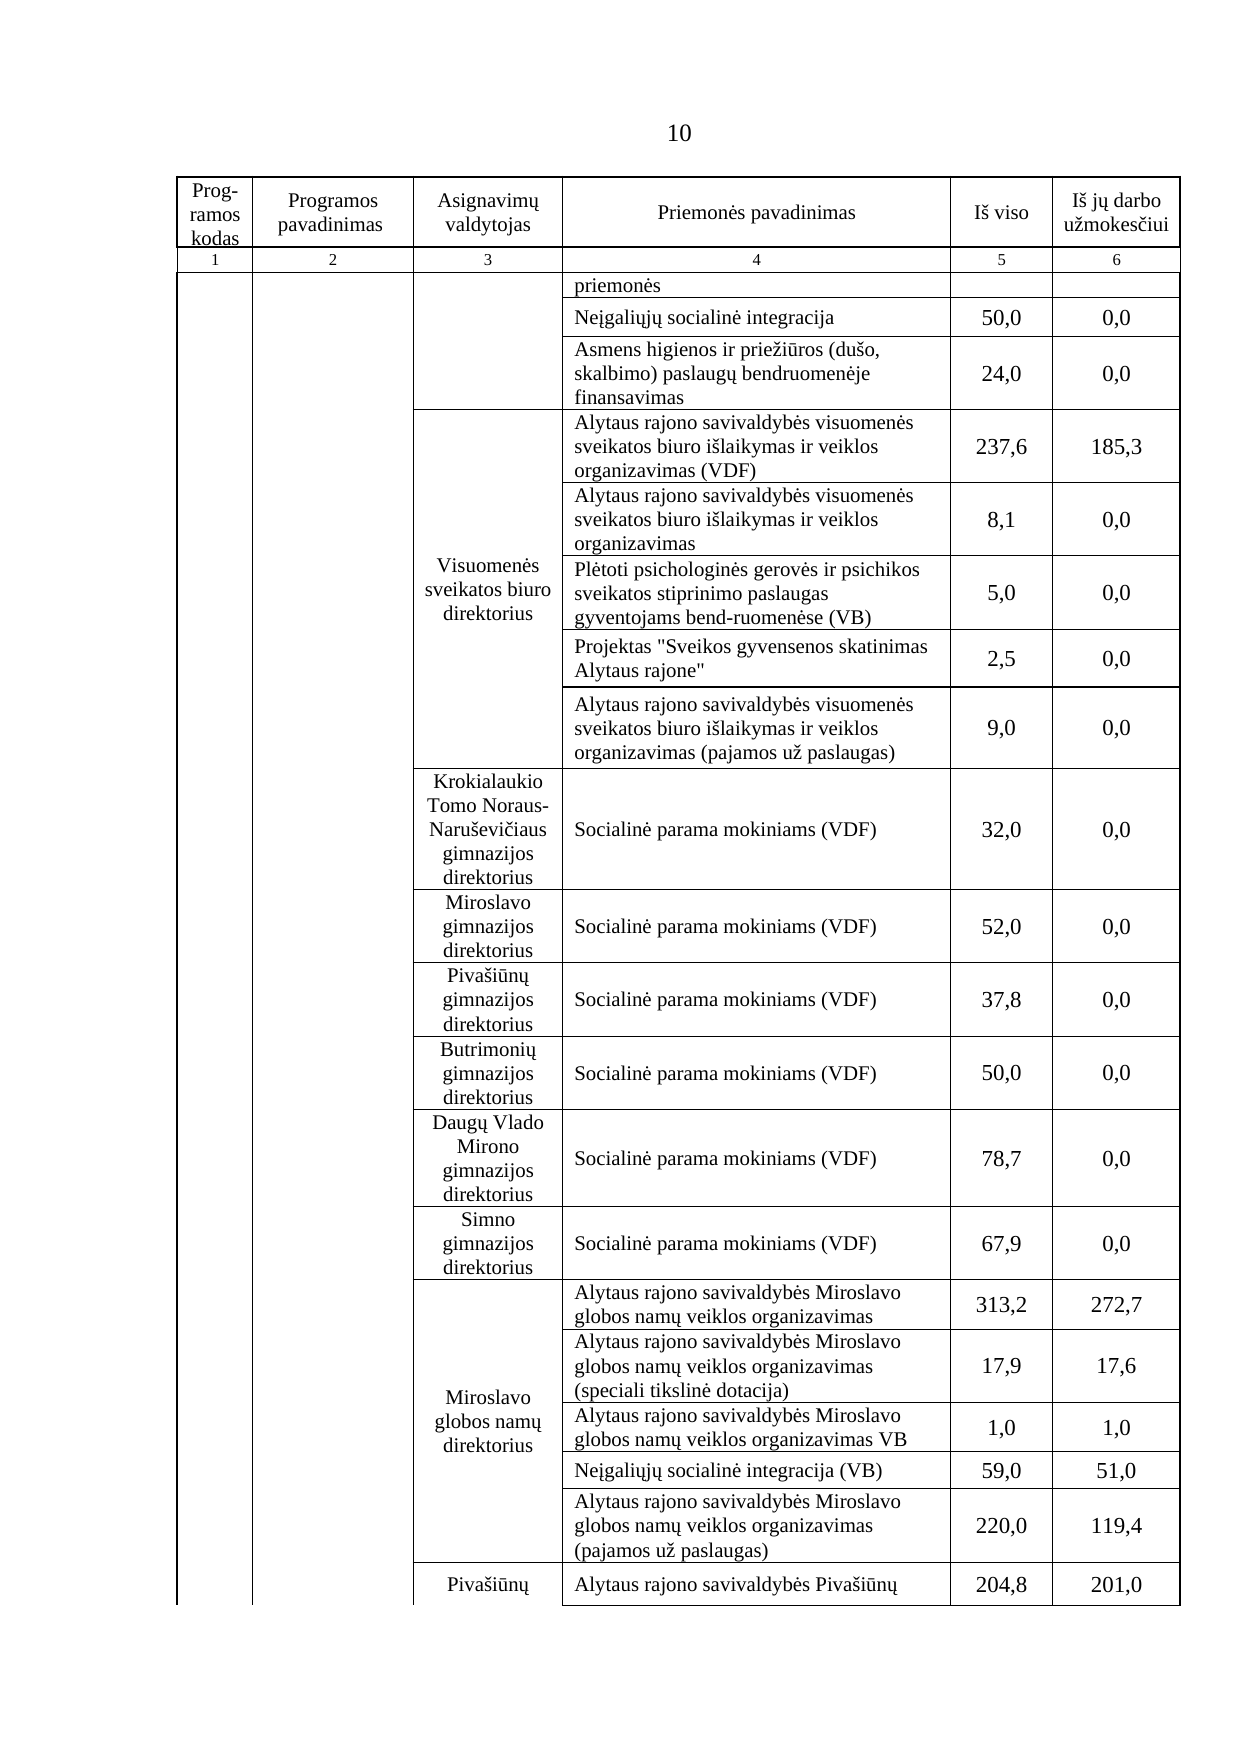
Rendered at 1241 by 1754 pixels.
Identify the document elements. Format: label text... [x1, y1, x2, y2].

table_cell Alytaus rajono savivaldybės Miroslavo globos namų veiklos organizavimas VB [563, 1403, 950, 1451]
table_cell Daugų Vlado Mirono gimnazijos direktorius [414, 1110, 562, 1206]
table_cell Krokialaukio Tomo Noraus-Naruševičiaus gimnazijos direktorius [414, 769, 562, 889]
table_cell Butrimonių gimnazijos direktorius [414, 1037, 562, 1109]
table_cell Socialinė parama mokiniams (VDF) [563, 1037, 950, 1109]
table_cell [1181, 1329, 1203, 1402]
table_cell 272,7 [1053, 1280, 1179, 1328]
table_header [1181, 176, 1203, 220]
table_cell 17,6 [1053, 1330, 1179, 1402]
table_header Prog-ramos kodas [178, 178, 252, 246]
table_cell Alytaus rajono savivaldybės Miroslavo globos namų veiklos organizavimas (pajamos už paslaugas) [563, 1489, 950, 1562]
table_cell [414, 273, 562, 409]
table_cell [1181, 1451, 1203, 1488]
table_cell [1181, 1036, 1203, 1109]
table_cell 3 [414, 248, 562, 272]
table_cell 0,0 [1053, 963, 1179, 1036]
table_cell 1,0 [1053, 1403, 1179, 1451]
table_cell [1181, 686, 1203, 768]
table_cell Alytaus rajono savivaldybės Miroslavo globos namų veiklos organizavimas (speciali tikslinė dotacija) [563, 1330, 950, 1402]
table_cell Socialinė parama mokiniams (VDF) [563, 769, 950, 889]
table_cell [951, 273, 1052, 297]
table_cell 50,0 [951, 298, 1052, 336]
table_cell 32,0 [951, 769, 1052, 889]
table_cell Projektas "Sveikos gyvensenos skatinimas Alytaus rajone" [563, 630, 950, 686]
table_cell [1181, 889, 1203, 962]
table_cell 313,2 [951, 1280, 1052, 1328]
table_cell 0,0 [1053, 1037, 1179, 1109]
table_cell [1181, 246, 1203, 272]
table_cell 2 [253, 248, 413, 272]
table_cell Plėtoti psichologinės gerovės ir psichikos sveikatos stiprinimo paslaugas gyventojams bend-ruomenėse (VB) [563, 556, 950, 629]
table_header Programos pavadinimas [253, 178, 413, 246]
table_cell Alytaus rajono savivaldybės visuomenės sveikatos biuro išlaikymas ir veiklos organizavimas [563, 483, 950, 555]
table_cell [1181, 272, 1203, 297]
table_cell 6 [1053, 248, 1180, 272]
table_cell [1181, 409, 1203, 482]
table_cell 201,0 [1053, 1563, 1179, 1605]
table_cell [1181, 768, 1203, 889]
table_cell 17,9 [951, 1330, 1052, 1402]
table_cell [1053, 273, 1179, 297]
table_cell 50,0 [951, 1037, 1052, 1109]
table_cell 51,0 [1053, 1452, 1179, 1488]
table_cell [1181, 555, 1203, 629]
table_cell 9,0 [951, 688, 1052, 768]
table_cell Alytaus rajono savivaldybės visuomenės sveikatos biuro išlaikymas ir veiklos organizavimas (VDF) [563, 410, 950, 482]
table_cell 2,5 [951, 630, 1052, 686]
table_cell Pivašiūnų [414, 1563, 562, 1605]
table_cell [1181, 1279, 1203, 1328]
table_cell 5,0 [951, 556, 1052, 629]
table_cell 37,8 [951, 963, 1052, 1036]
table_header Priemonės pavadinimas [563, 178, 950, 246]
table_cell [178, 273, 252, 1605]
table_cell Simno gimnazijos direktorius [414, 1207, 562, 1279]
table_cell 204,8 [951, 1563, 1052, 1605]
table_cell Socialinė parama mokiniams (VDF) [563, 1207, 950, 1279]
table_cell 0,0 [1053, 556, 1179, 629]
table_cell [1181, 1402, 1203, 1451]
table_cell Alytaus rajono savivaldybės Pivašiūnų [563, 1563, 950, 1605]
table_cell [1181, 1109, 1203, 1206]
table_cell 0,0 [1053, 298, 1179, 336]
table_cell Neįgaliųjų socialinė integracija [563, 298, 950, 336]
table_header Iš jų darbo užmokesčiui [1053, 178, 1179, 246]
table_cell Miroslavo globos namų direktorius [414, 1280, 562, 1562]
table_cell 0,0 [1053, 1207, 1179, 1279]
table_cell 0,0 [1053, 1110, 1179, 1206]
table_cell Alytaus rajono savivaldybės visuomenės sveikatos biuro išlaikymas ir veiklos organizavimas (pajamos už paslaugas) [563, 688, 950, 768]
table_cell 5 [951, 248, 1052, 272]
table_cell [1181, 1562, 1203, 1605]
table_cell Pivašiūnų gimnazijos direktorius [414, 963, 562, 1036]
table_cell [1181, 336, 1203, 409]
table_cell 185,3 [1053, 410, 1179, 482]
table_cell 237,6 [951, 410, 1052, 482]
table_cell Socialinė parama mokiniams (VDF) [563, 1110, 950, 1206]
table_cell [1181, 962, 1203, 1036]
table_cell Socialinė parama mokiniams (VDF) [563, 890, 950, 962]
table_cell [1181, 1488, 1203, 1562]
table_header Asignavimų valdytojas [414, 178, 562, 246]
table_cell [1181, 482, 1203, 555]
table_cell 0,0 [1053, 483, 1179, 555]
table_cell 0,0 [1053, 890, 1179, 962]
table_cell 52,0 [951, 890, 1052, 962]
table_cell 1 [178, 248, 252, 272]
table_cell 0,0 [1053, 337, 1179, 409]
table_cell 220,0 [951, 1489, 1052, 1562]
table_cell Socialinė parama mokiniams (VDF) [563, 963, 950, 1036]
table_cell Visuomenės sveikatos biuro direktorius [414, 410, 562, 768]
table_cell 0,0 [1053, 769, 1179, 889]
table_cell 0,0 [1053, 630, 1179, 686]
table_cell Miroslavo gimnazijos direktorius [414, 890, 562, 962]
table_cell Alytaus rajono savivaldybės Miroslavo globos namų veiklos organizavimas [563, 1280, 950, 1328]
table_cell [1181, 629, 1203, 686]
table_cell 24,0 [951, 337, 1052, 409]
table_cell [1181, 297, 1203, 336]
table_cell [1181, 220, 1203, 246]
table_header Iš viso [951, 178, 1052, 246]
table_cell [1181, 1206, 1203, 1279]
table_cell 67,9 [951, 1207, 1052, 1279]
table_cell 78,7 [951, 1110, 1052, 1206]
table_cell [253, 273, 413, 1605]
table_cell priemonės [563, 273, 950, 297]
table_cell Neįgaliųjų socialinė integracija (VB) [563, 1452, 950, 1488]
table_cell 0,0 [1053, 688, 1179, 768]
table_cell 8,1 [951, 483, 1052, 555]
table_cell 1,0 [951, 1403, 1052, 1451]
table_cell 59,0 [951, 1452, 1052, 1488]
table_cell Asmens higienos ir priežiūros (dušo, skalbimo) paslaugų bendruomenėje finansavimas [563, 337, 950, 409]
table_cell 119,4 [1053, 1489, 1179, 1562]
table_cell 4 [563, 248, 950, 272]
